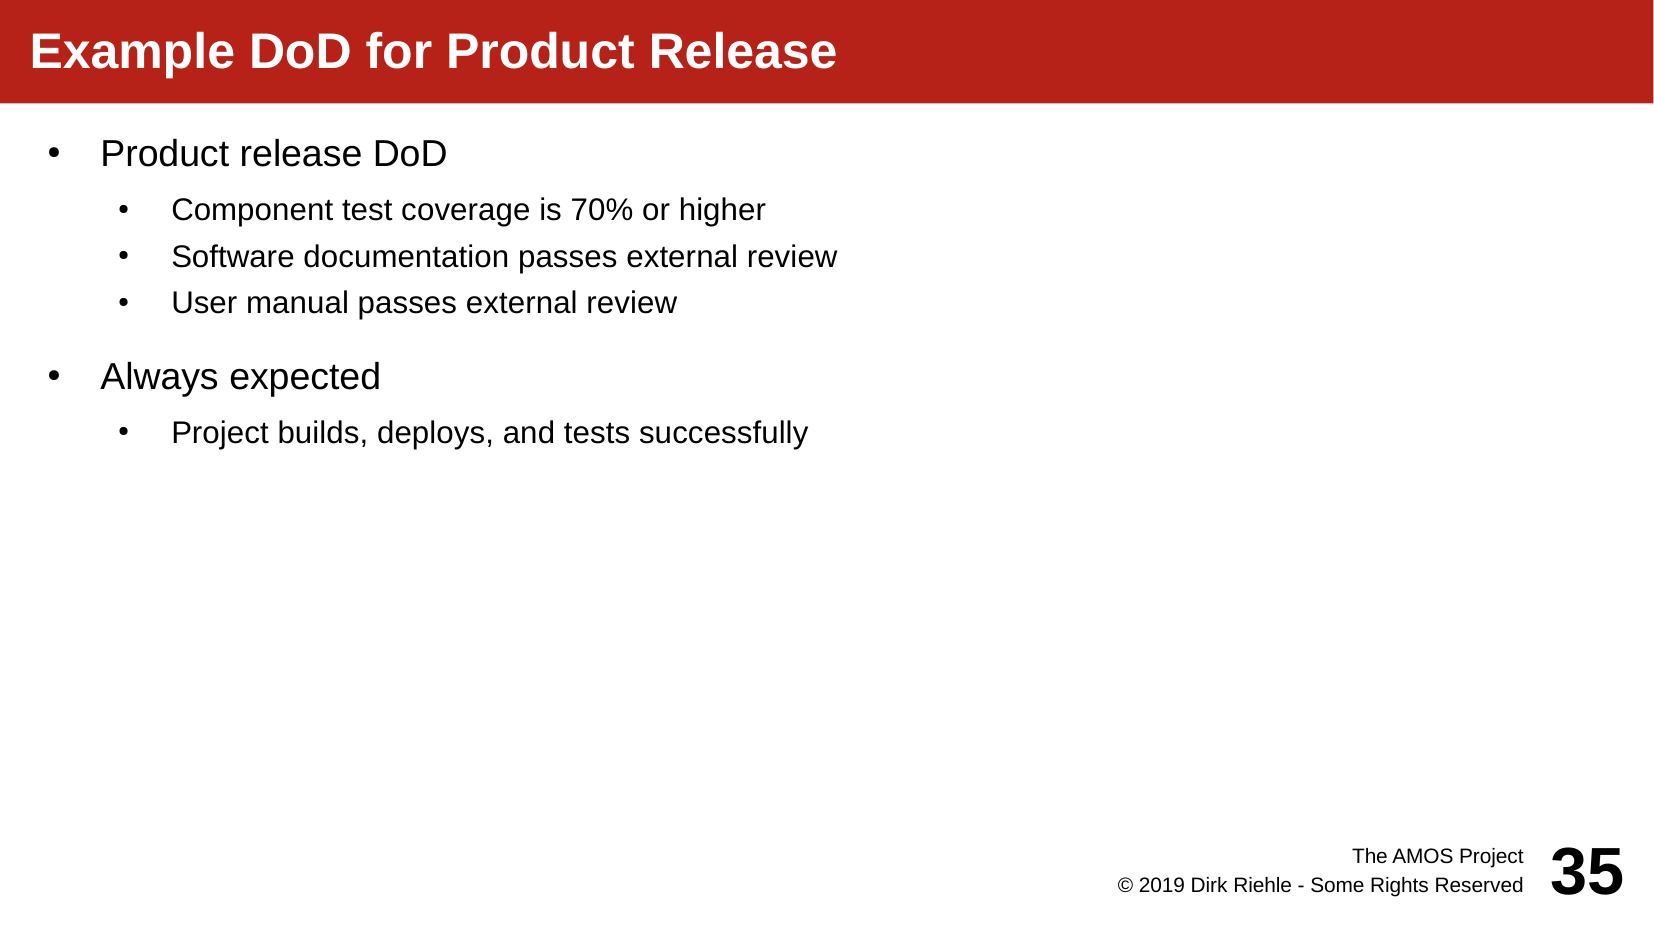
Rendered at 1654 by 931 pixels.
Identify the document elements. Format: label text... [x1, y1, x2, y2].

list Product release DoD Component test coverage is 70% or higher Software documentation passes external review User manual passes external review Always expected Project builds, deploys, and tests successfully [29, 132, 1625, 798]
title Example DoD for Product Release [0, 0, 1654, 104]
